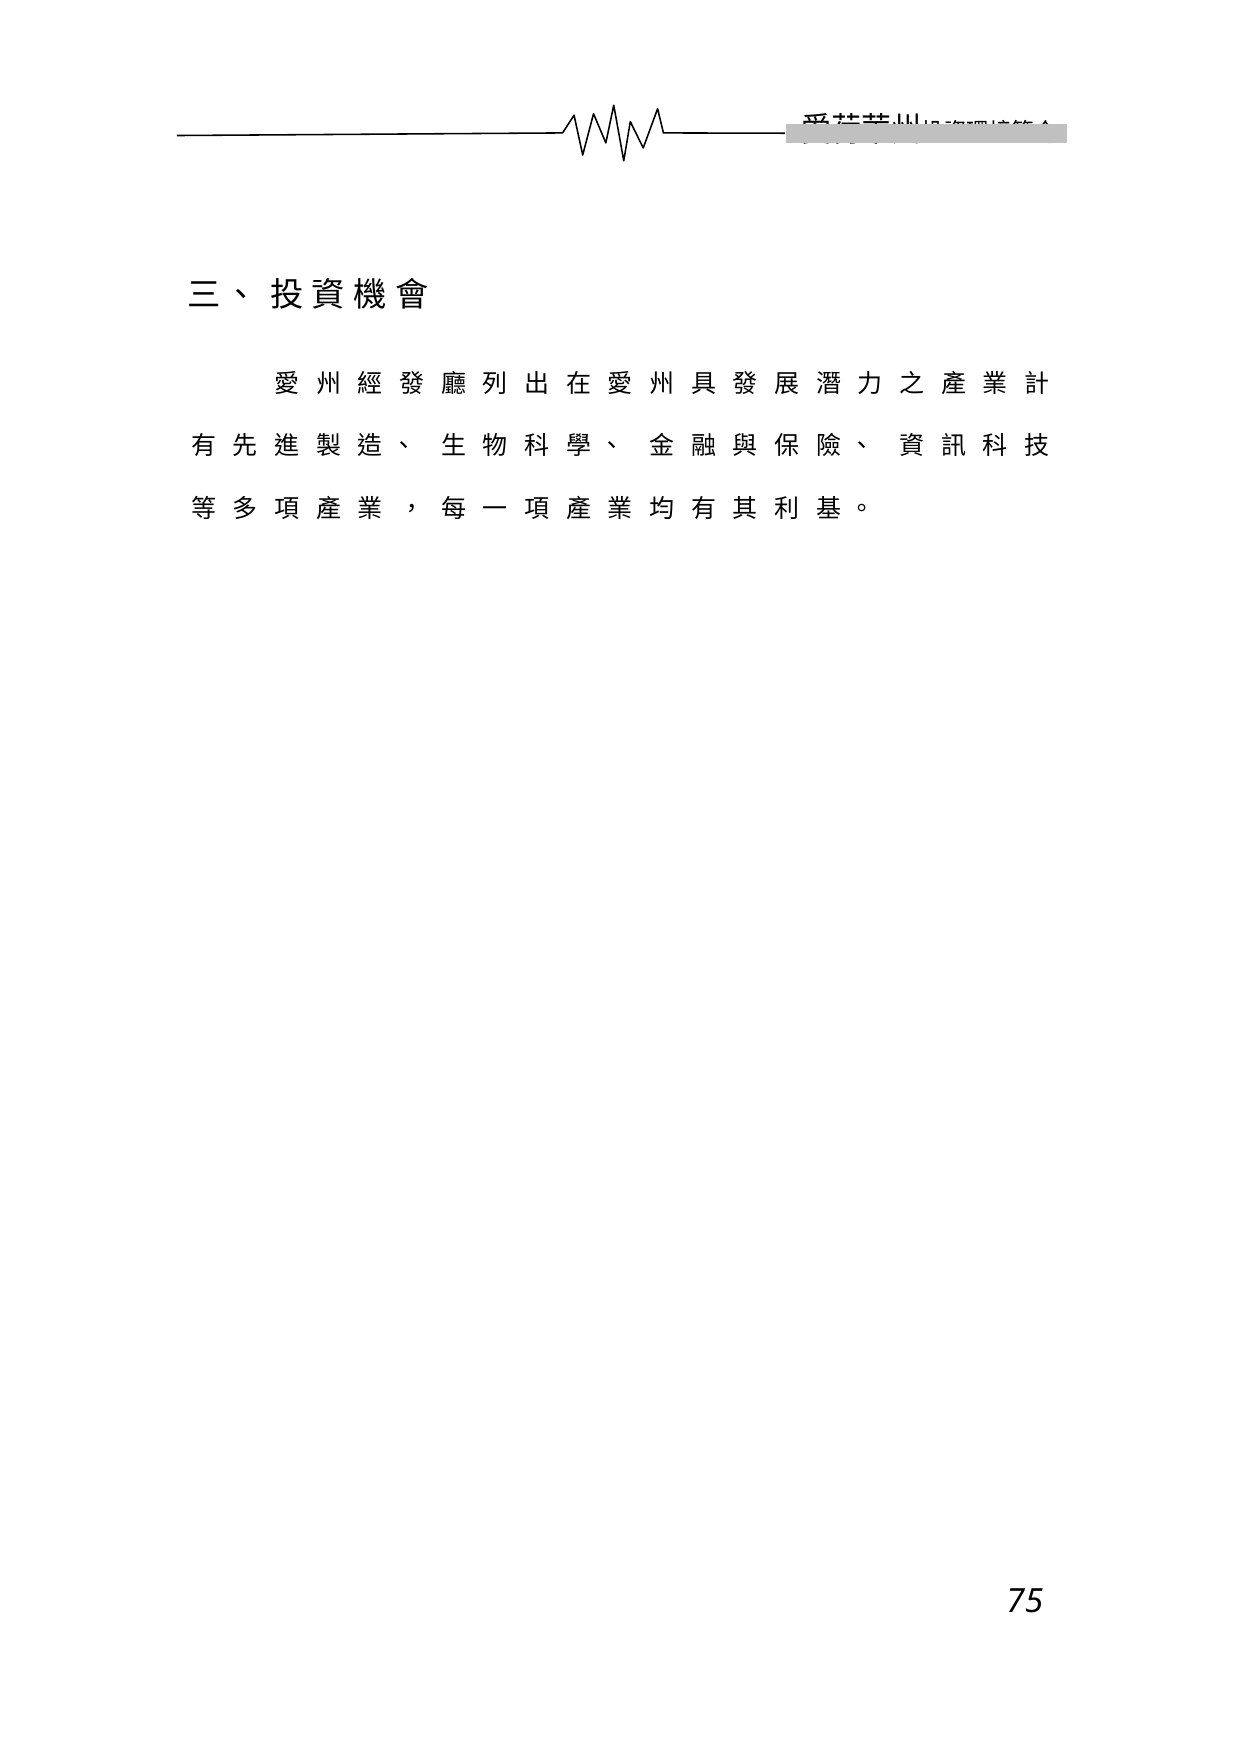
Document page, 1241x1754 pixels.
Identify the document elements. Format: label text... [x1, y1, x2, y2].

text 三、投資機會 [183, 250, 1058, 313]
text 愛州經發廳列出在愛州具發展潛力之產業計有先進製造、生物科學、金融與保險、資訊科技等多項產業，每一項產業均有其利基。 [183, 339, 1058, 527]
